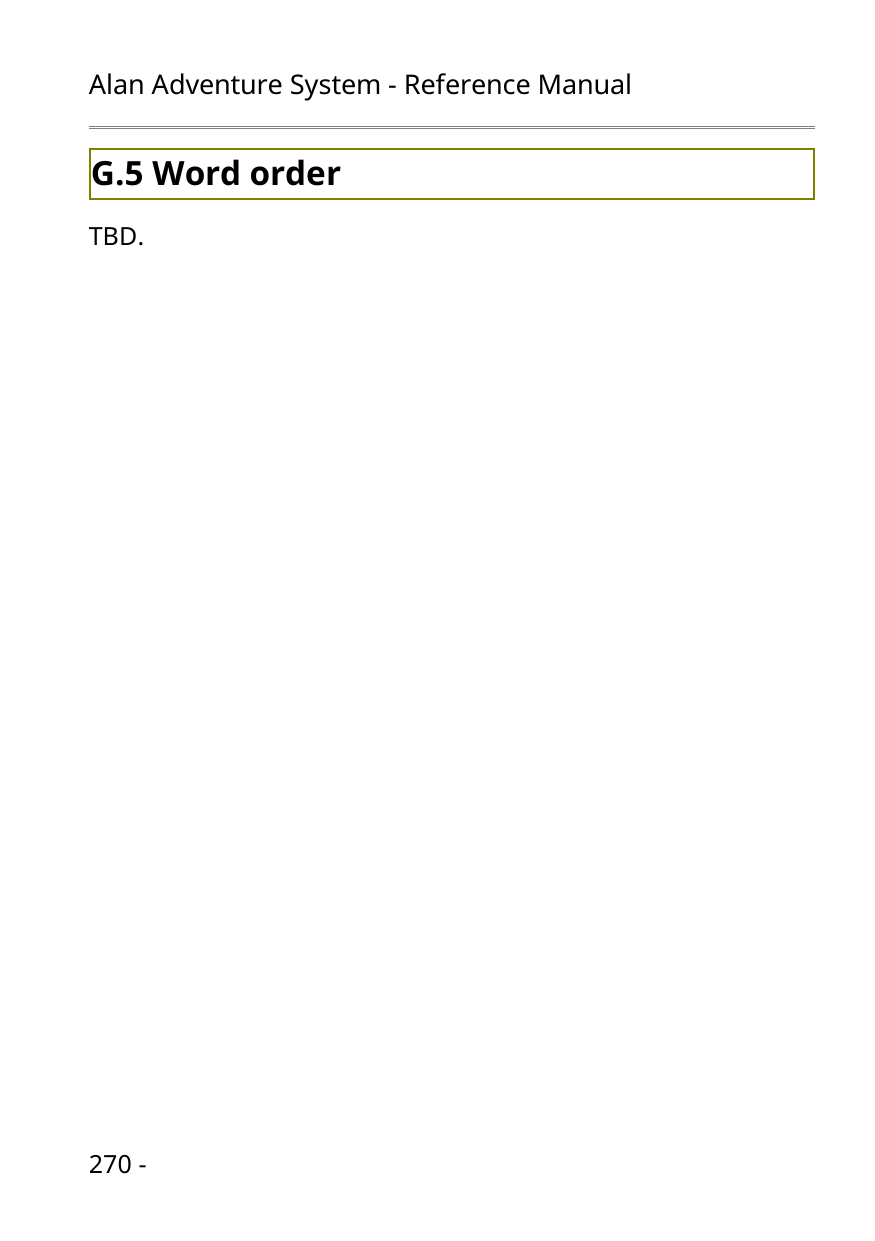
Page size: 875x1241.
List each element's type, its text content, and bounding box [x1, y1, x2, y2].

text TBD. [88, 219, 815, 253]
subtitle Word order [91, 150, 813, 198]
